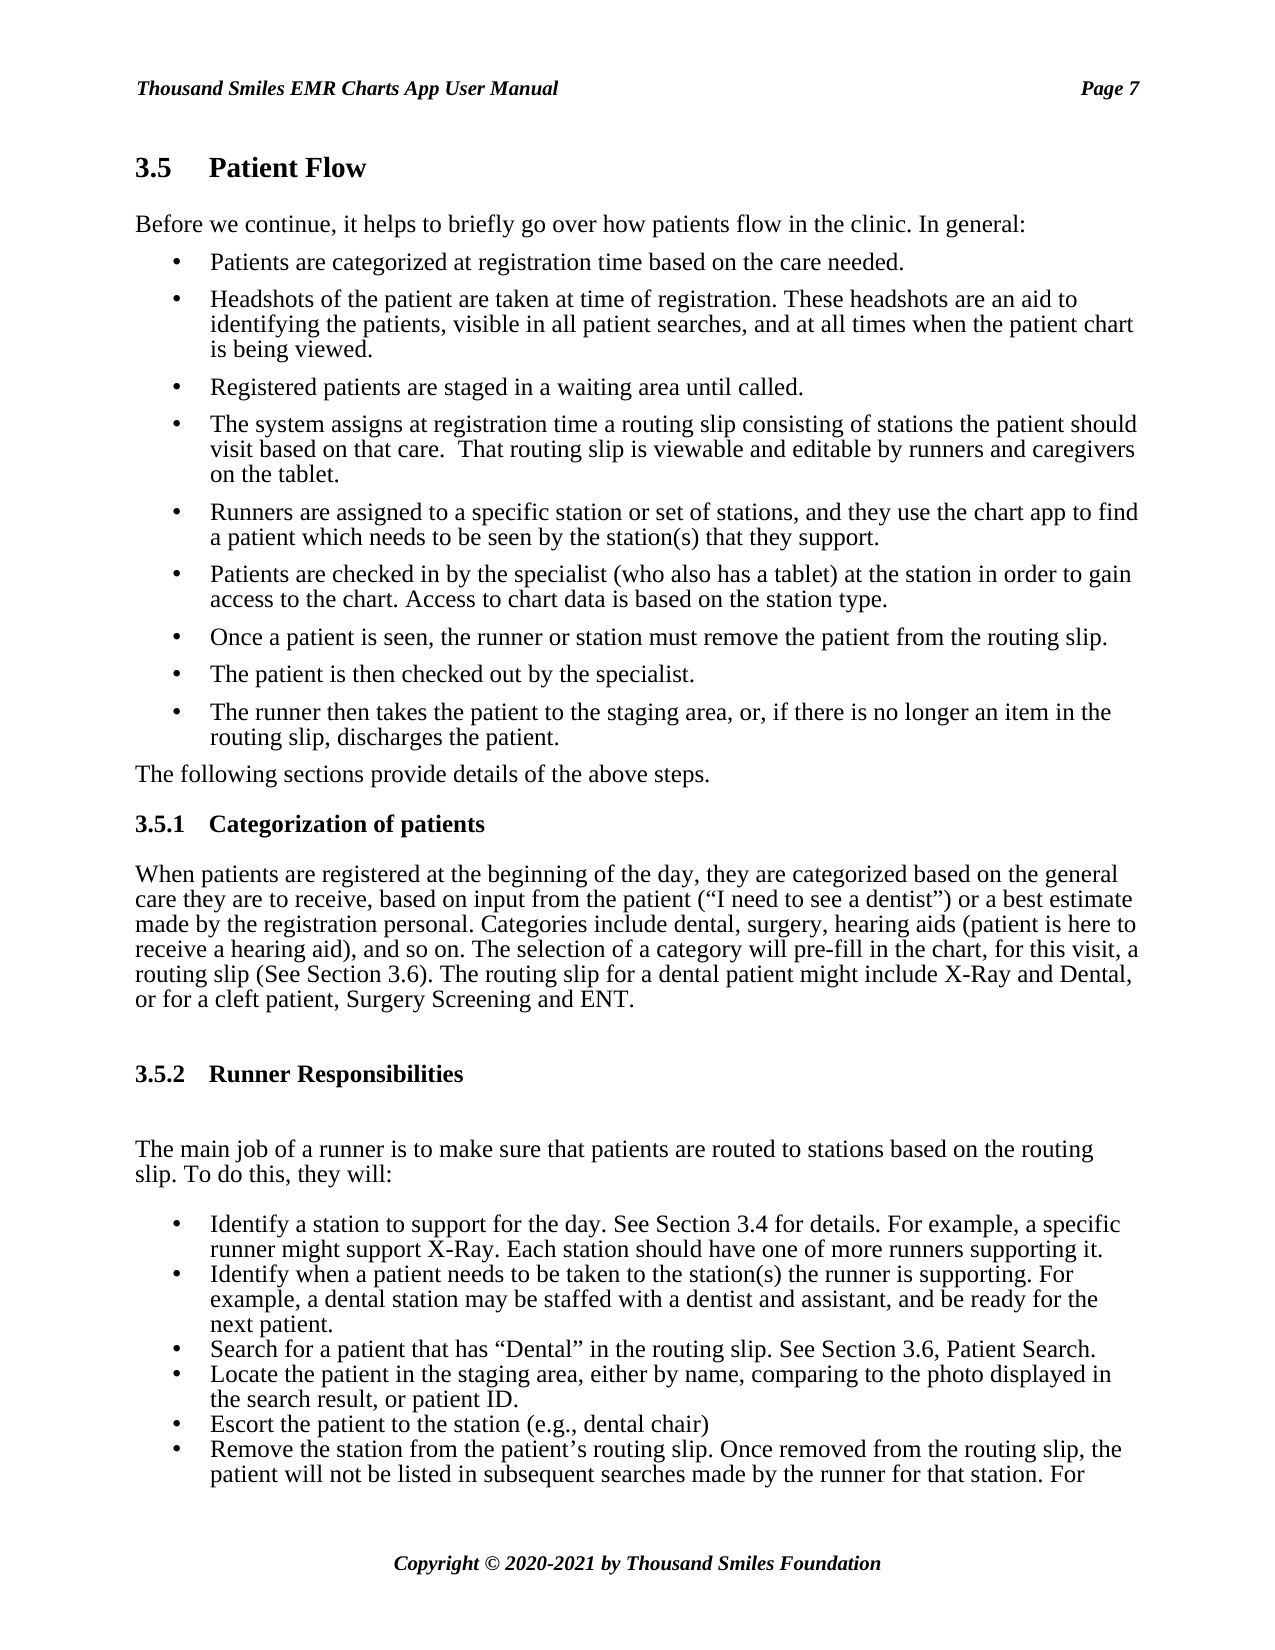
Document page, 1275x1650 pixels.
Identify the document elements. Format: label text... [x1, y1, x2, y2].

list Locate the patient in the staging area, either by name, comparing to the photo displayed in the search result, or patient ID. [172, 1363, 1140, 1413]
list Patients are checked in by the specialist (who also has a tablet) at the station in order to gain access to the chart. Access to chart data is based on the station type. [172, 563, 1140, 613]
list Escort the patient to the station (e.g., dental chair) [172, 1413, 1140, 1438]
list Runners are assigned to a specific station or set of stations, and they use the chart app to find a patient which needs to be seen by the station(s) that they support. [172, 500, 1140, 550]
text The following sections provide details of the above steps. [135, 763, 1140, 788]
list Once a patient is seen, the runner or station must remove the patient from the routing slip. [172, 625, 1140, 650]
list Registered patients are staged in a waiting area until called. [172, 375, 1140, 400]
text Before we continue, it helps to briefly go over how patients flow in the clinic. In general: [135, 213, 1140, 238]
list Identify when a patient needs to be taken to the station(s) the runner is supporting. For example, a dental station may be staffed with a dentist and assistant, and be ready for the next patient. [172, 1263, 1140, 1338]
list The system assigns at registration time a routing slip consisting of stations the patient should visit based on that care. That routing slip is viewable and editable by runners and caregivers on the tablet. [172, 413, 1140, 488]
text When patients are registered at the beginning of the day, they are categorized based on the general care they are to receive, based on input from the patient (“I need to see a dentist”) or a best estimate made by the registration personal. Categories include dental, surgery, hearing aids (patient is here to receive a hearing aid), and so on. The selection of a category will pre-fill in the chart, for this visit, a routing slip (See Section 3.6). The routing slip for a dental patient might include X-Ray and Dental, or for a cleft patient, Surgery Screening and ENT. [135, 863, 1140, 1013]
subtitle Runner Responsibilities [135, 1063, 1140, 1088]
list The runner then takes the patient to the staging area, or, if there is no longer an item in the routing slip, discharges the patient. [172, 700, 1140, 750]
text The main job of a runner is to make sure that patients are routed to stations based on the routing slip. To do this, they will: [135, 1138, 1140, 1188]
list Search for a patient that has “Dental” in the routing slip. See Section 3.6, Patient Search. [172, 1338, 1140, 1363]
list Remove the station from the patient’s routing slip. Once removed from the routing slip, the patient will not be listed in subsequent searches made by the runner for that station. For [172, 1438, 1140, 1488]
list Identify a station to support for the day. See Section 3.4 for details. For example, a specific runner might support X-Ray. Each station should have one of more runners supporting it. [172, 1213, 1140, 1263]
list Headshots of the patient are taken at time of registration. These headshots are an aid to identifying the patients, visible in all patient searches, and at all times when the patient chart is being viewed. [172, 288, 1140, 363]
subtitle Categorization of patients [135, 813, 1140, 838]
list Patients are categorized at registration time based on the care needed. [172, 250, 1140, 275]
list The patient is then checked out by the specialist. [172, 663, 1140, 688]
subtitle Patient Flow [135, 150, 1140, 183]
